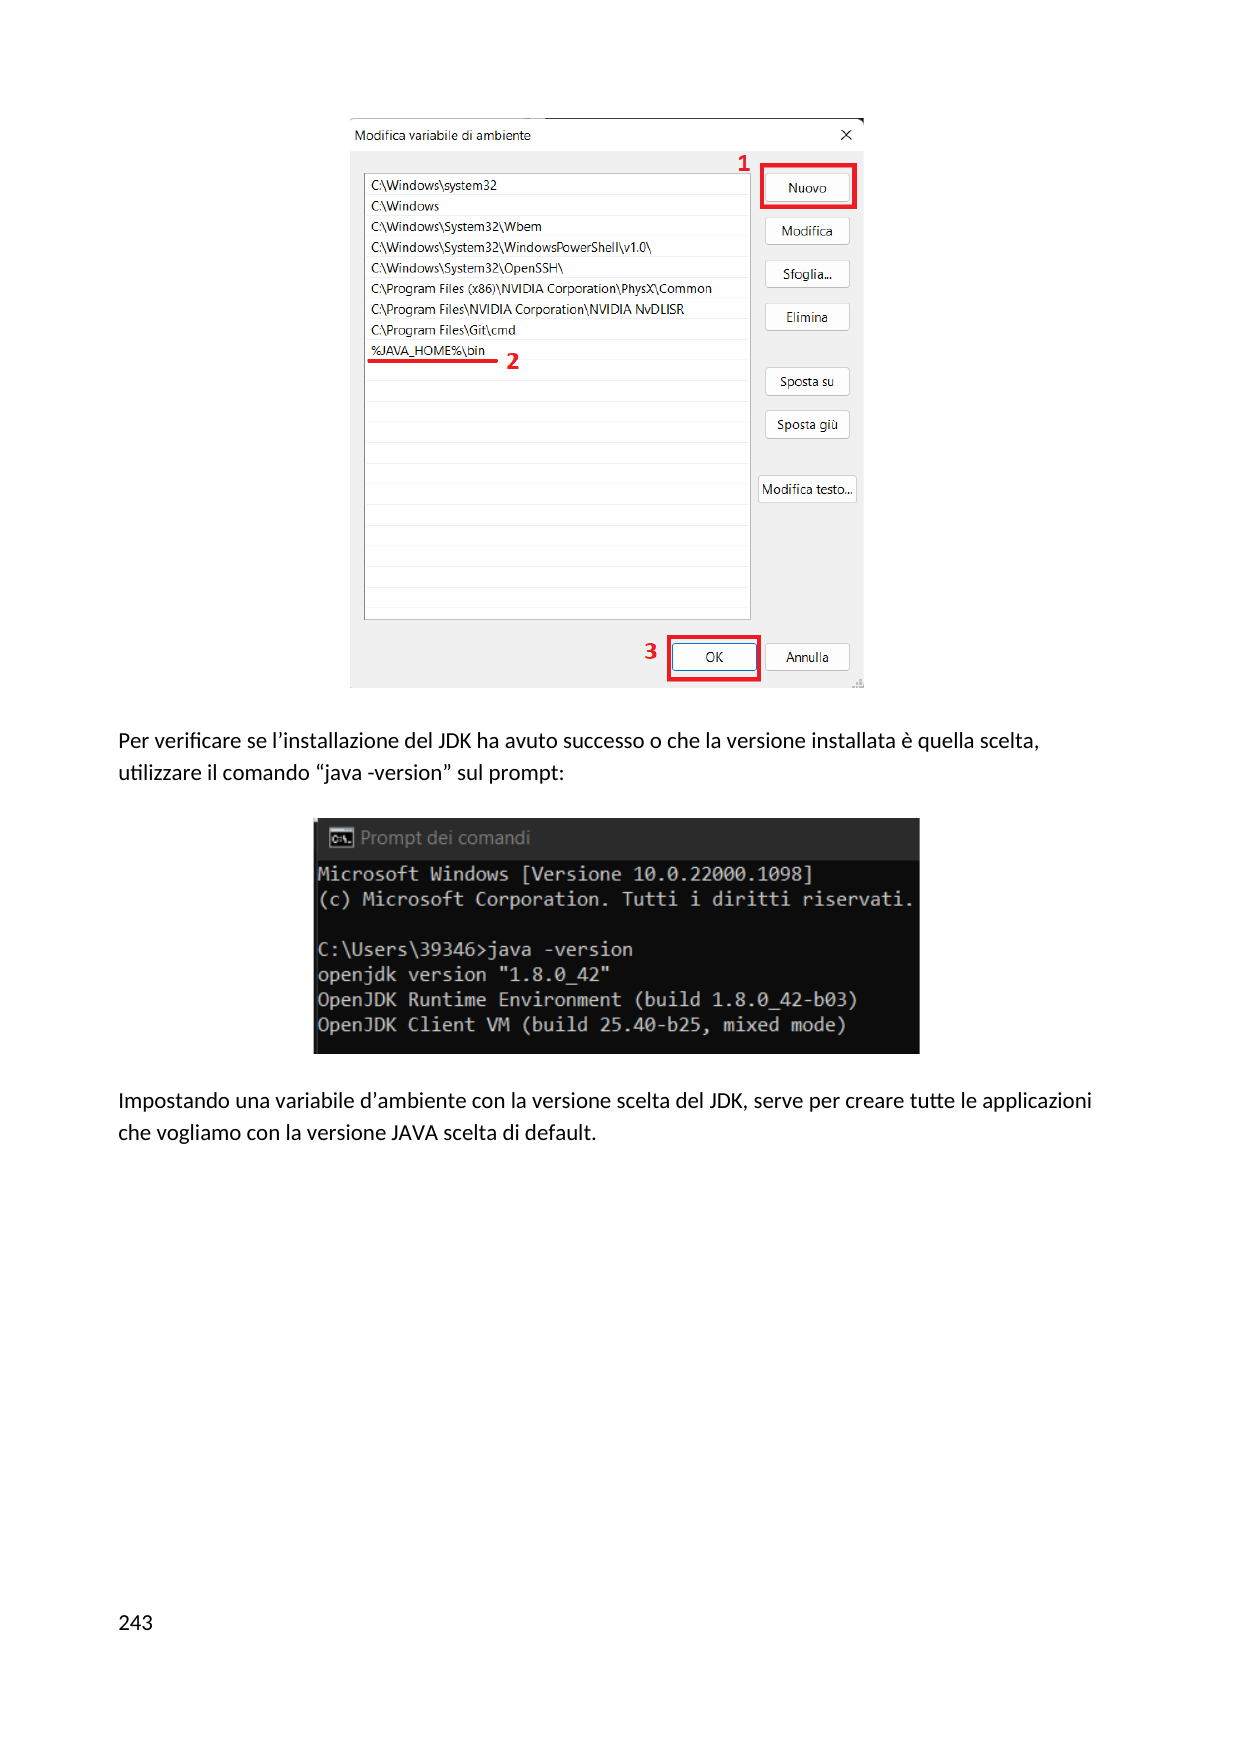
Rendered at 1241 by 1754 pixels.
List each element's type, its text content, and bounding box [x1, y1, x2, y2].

picture [350, 118, 864, 688]
picture [313, 818, 920, 1054]
text Per verificare se l’installazione del JDK ha avuto successo o che la versione installata è quella scelta, utilizzare il comando “java -version” sul prompt: [118, 726, 1122, 786]
text Impostando una variabile d’ambiente con la versione scelta del JDK, serve per creare tutte le applicazioni che vogliamo con la versione JAVA scelta di default. [118, 1086, 1122, 1146]
